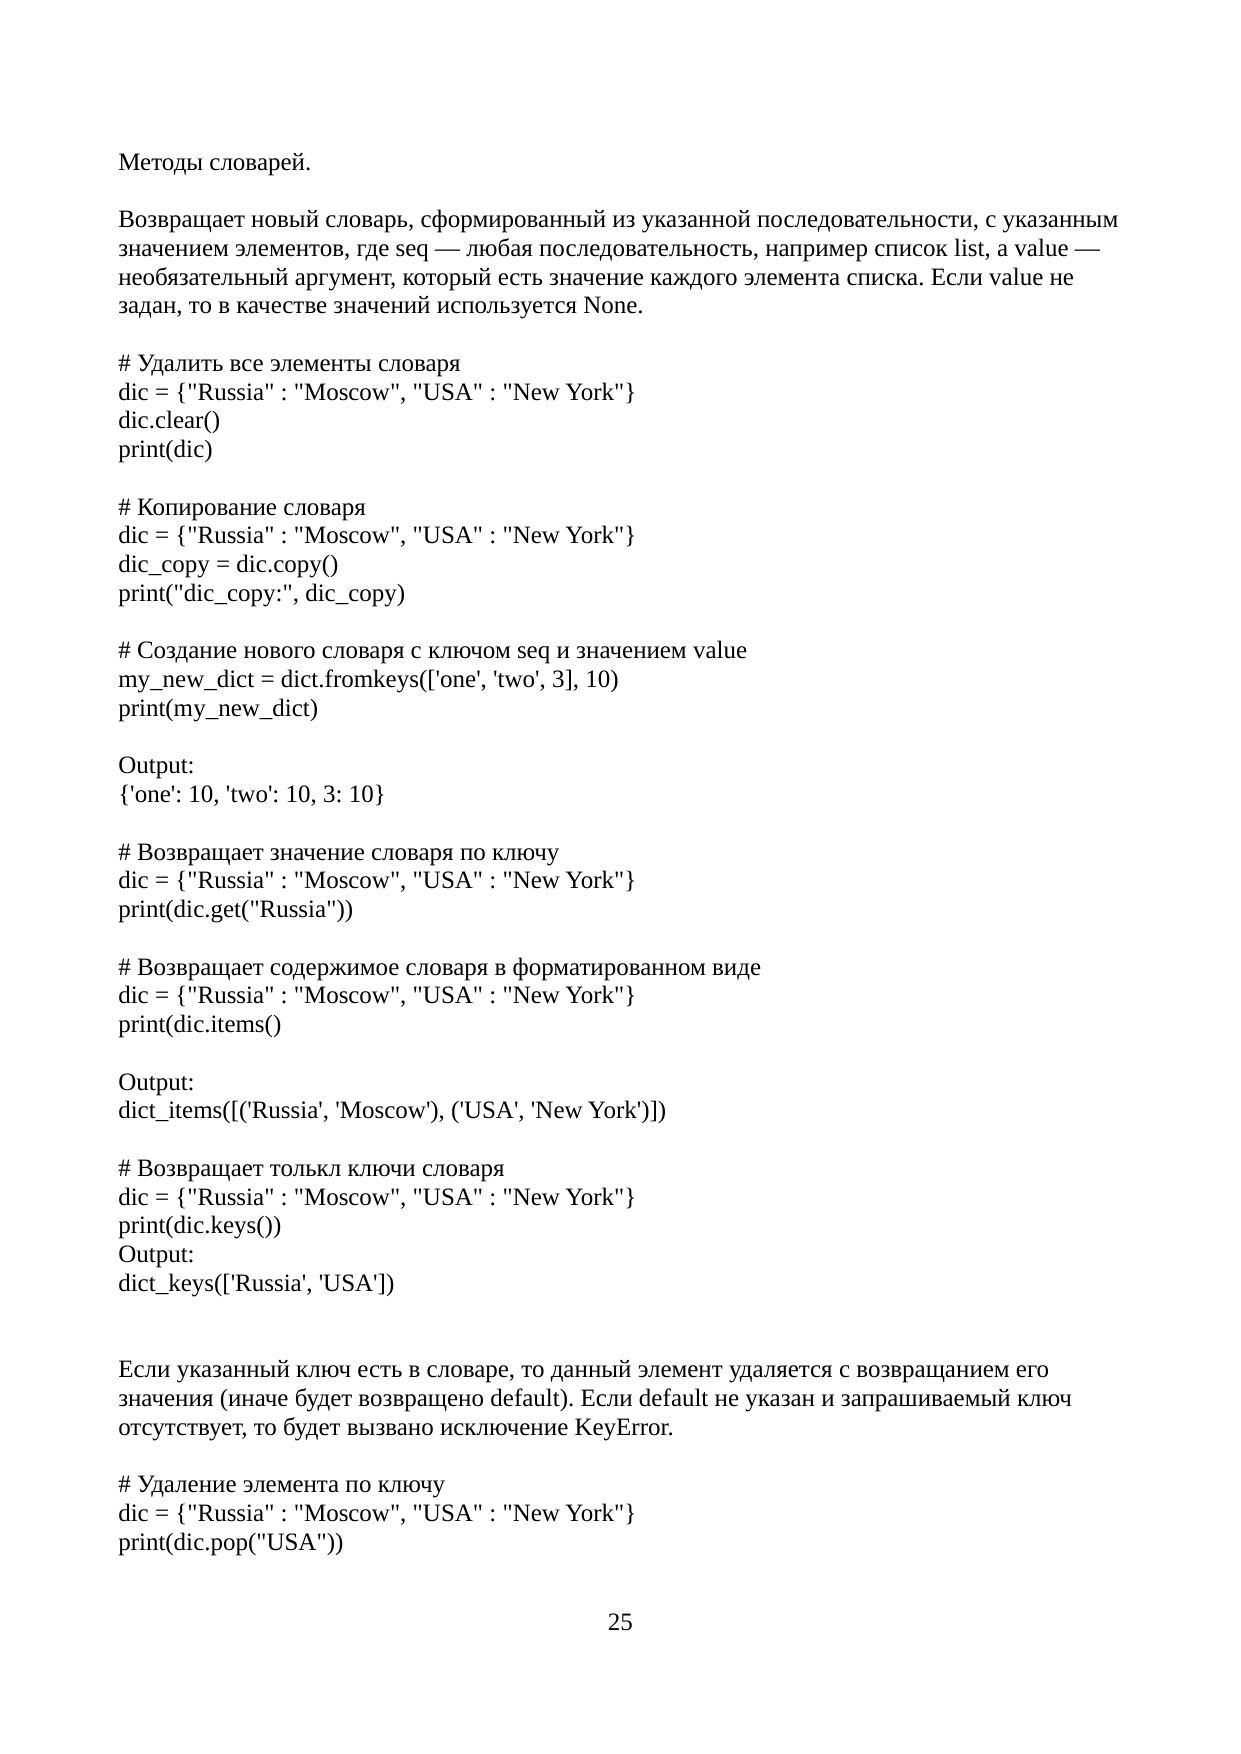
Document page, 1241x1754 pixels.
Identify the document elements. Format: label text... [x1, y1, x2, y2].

text dic = {"Russia" : "Moscow", "USA" : "New York"} [118, 521, 1122, 549]
text print(dic) [118, 434, 1122, 463]
text {'one': 10, 'two': 10, 3: 10} [118, 779, 1122, 808]
text Output: [118, 1239, 1122, 1268]
text # Возвращает значение словаря по ключу [118, 837, 1122, 866]
text Output: [118, 751, 1122, 779]
text # Копирование словаря [118, 492, 1122, 521]
text # Возвращает толькл ключи словаря [118, 1153, 1122, 1182]
text print(dic.pop("USA")) [118, 1527, 1122, 1556]
text dic = {"Russia" : "Moscow", "USA" : "New York"} [118, 1182, 1122, 1211]
text dic_copy = dic.copy() [118, 549, 1122, 578]
text # Создание нового словаря с ключом seq и значением value [118, 636, 1122, 664]
text Возвращает новый словарь, сформированный из указанной последовательности, с указанным значением элементов, где seq — любая последовательность, например список list, а value — необязательный аргумент, который есть значение каждого элемента списка. Если value не задан, то в качестве значений используется None. [118, 204, 1122, 319]
text print(dic.items() [118, 1009, 1122, 1038]
text print("dic_copy:", dic_copy) [118, 578, 1122, 607]
text dic = {"Russia" : "Moscow", "USA" : "New York"} [118, 1498, 1122, 1527]
text Если указанный ключ есть в словаре, то данный элемент удаляется с возвращанием его значения (иначе будет возвращено default). Если default не указан и запрашиваемый ключ отсутствует, то будет вызвано исключение KeyError. [118, 1354, 1122, 1441]
text # Удаление элемента по ключу [118, 1469, 1122, 1498]
text print(dic.keys()) [118, 1211, 1122, 1239]
text dict_keys(['Russia', 'USA']) [118, 1268, 1122, 1297]
text dic = {"Russia" : "Moscow", "USA" : "New York"} [118, 377, 1122, 406]
text # Удалить все элементы словаря [118, 348, 1122, 377]
text print(dic.get("Russia")) [118, 894, 1122, 923]
text dict_items([('Russia', 'Moscow'), ('USA', 'New York')]) [118, 1096, 1122, 1124]
text # Возвращает содержимое словаря в форматированном виде [118, 952, 1122, 981]
text my_new_dict = dict.fromkeys(['one', 'two', 3], 10) [118, 664, 1122, 693]
text Методы словарей. [118, 147, 1122, 176]
text dic = {"Russia" : "Moscow", "USA" : "New York"} [118, 981, 1122, 1009]
text dic = {"Russia" : "Moscow", "USA" : "New York"} [118, 866, 1122, 894]
text dic.clear() [118, 406, 1122, 434]
text Output: [118, 1067, 1122, 1096]
text print(my_new_dict) [118, 693, 1122, 722]
